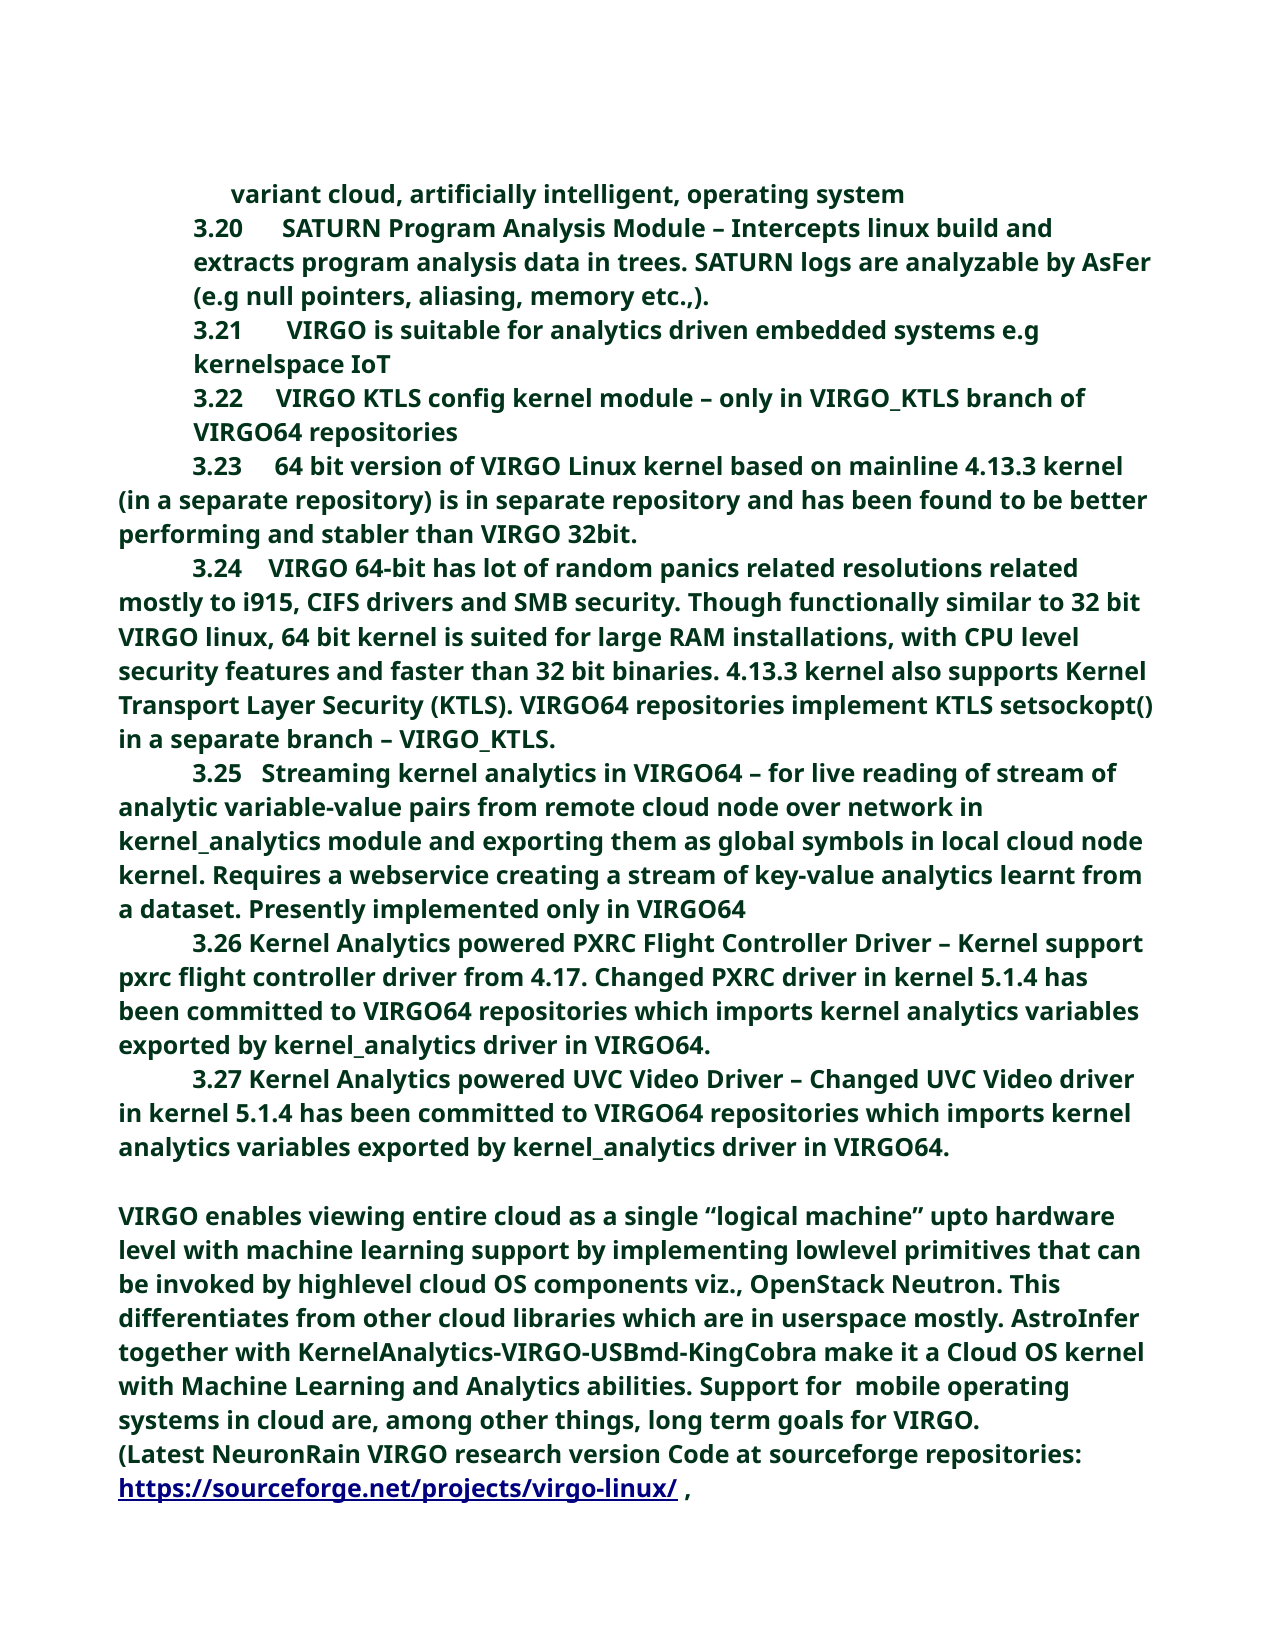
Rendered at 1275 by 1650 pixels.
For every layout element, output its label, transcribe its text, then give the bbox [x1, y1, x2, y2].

text 3.23 64 bit version of VIRGO Linux kernel based on mainline 4.13.3 kernel (in a separate repository) is in separate repository and has been found to be better performing and stabler than VIRGO 32bit. [118, 449, 1157, 551]
list 3.22 VIRGO KTLS config kernel module – only in VIRGO_KTLS branch of VIRGO64 repositories [156, 381, 1157, 449]
list 3.20 SATURN Program Analysis Module – Intercepts linux build and extracts program analysis data in trees. SATURN logs are analyzable by AsFer (e.g null pointers, aliasing, memory etc.,). [156, 210, 1157, 313]
text 3.26 Kernel Analytics powered PXRC Flight Controller Driver – Kernel support pxrc flight controller driver from 4.17. Changed PXRC driver in kernel 5.1.4 has been committed to VIRGO64 repositories which imports kernel analytics variables exported by kernel_analytics driver in VIRGO64. [118, 926, 1157, 1062]
list 3.21 VIRGO is suitable for analytics driven embedded systems e.g kernelspace IoT [156, 313, 1157, 381]
list variant cloud, artificially intelligent, operating system [193, 176, 1157, 210]
text 3.27 Kernel Analytics powered UVC Video Driver – Changed UVC Video driver in kernel 5.1.4 has been committed to VIRGO64 repositories which imports kernel analytics variables exported by kernel_analytics driver in VIRGO64. [118, 1062, 1157, 1164]
text 3.25 Streaming kernel analytics in VIRGO64 – for live reading of stream of analytic variable-value pairs from remote cloud node over network in kernel_analytics module and exporting them as global symbols in local cloud node kernel. Requires a webservice creating a stream of key-value analytics learnt from a dataset. Presently implemented only in VIRGO64 [118, 755, 1157, 926]
text VIRGO enables viewing entire cloud as a single “logical machine” upto hardware level with machine learning support by implementing lowlevel primitives that can be invoked by highlevel cloud OS components viz., OpenStack Neutron. This differentiates from other cloud libraries which are in userspace mostly. AstroInfer together with KernelAnalytics-VIRGO-USBmd-KingCobra make it a Cloud OS kernel with Machine Learning and Analytics abilities. Support for mobile operating systems in cloud are, among other things, long term goals for VIRGO. [118, 1198, 1157, 1437]
text 3.24 VIRGO 64-bit has lot of random panics related resolutions related mostly to i915, CIFS drivers and SMB security. Though functionally similar to 32 bit VIRGO linux, 64 bit kernel is suited for large RAM installations, with CPU level security features and faster than 32 bit binaries. 4.13.3 kernel also supports Kernel Transport Layer Security (KTLS). VIRGO64 repositories implement KTLS setsockopt() in a separate branch – VIRGO_KTLS. [118, 551, 1157, 755]
text (Latest NeuronRain VIRGO research version Code at sourceforge repositories: https://sourceforge.net/projects/virgo-linux/ , [118, 1437, 1157, 1505]
